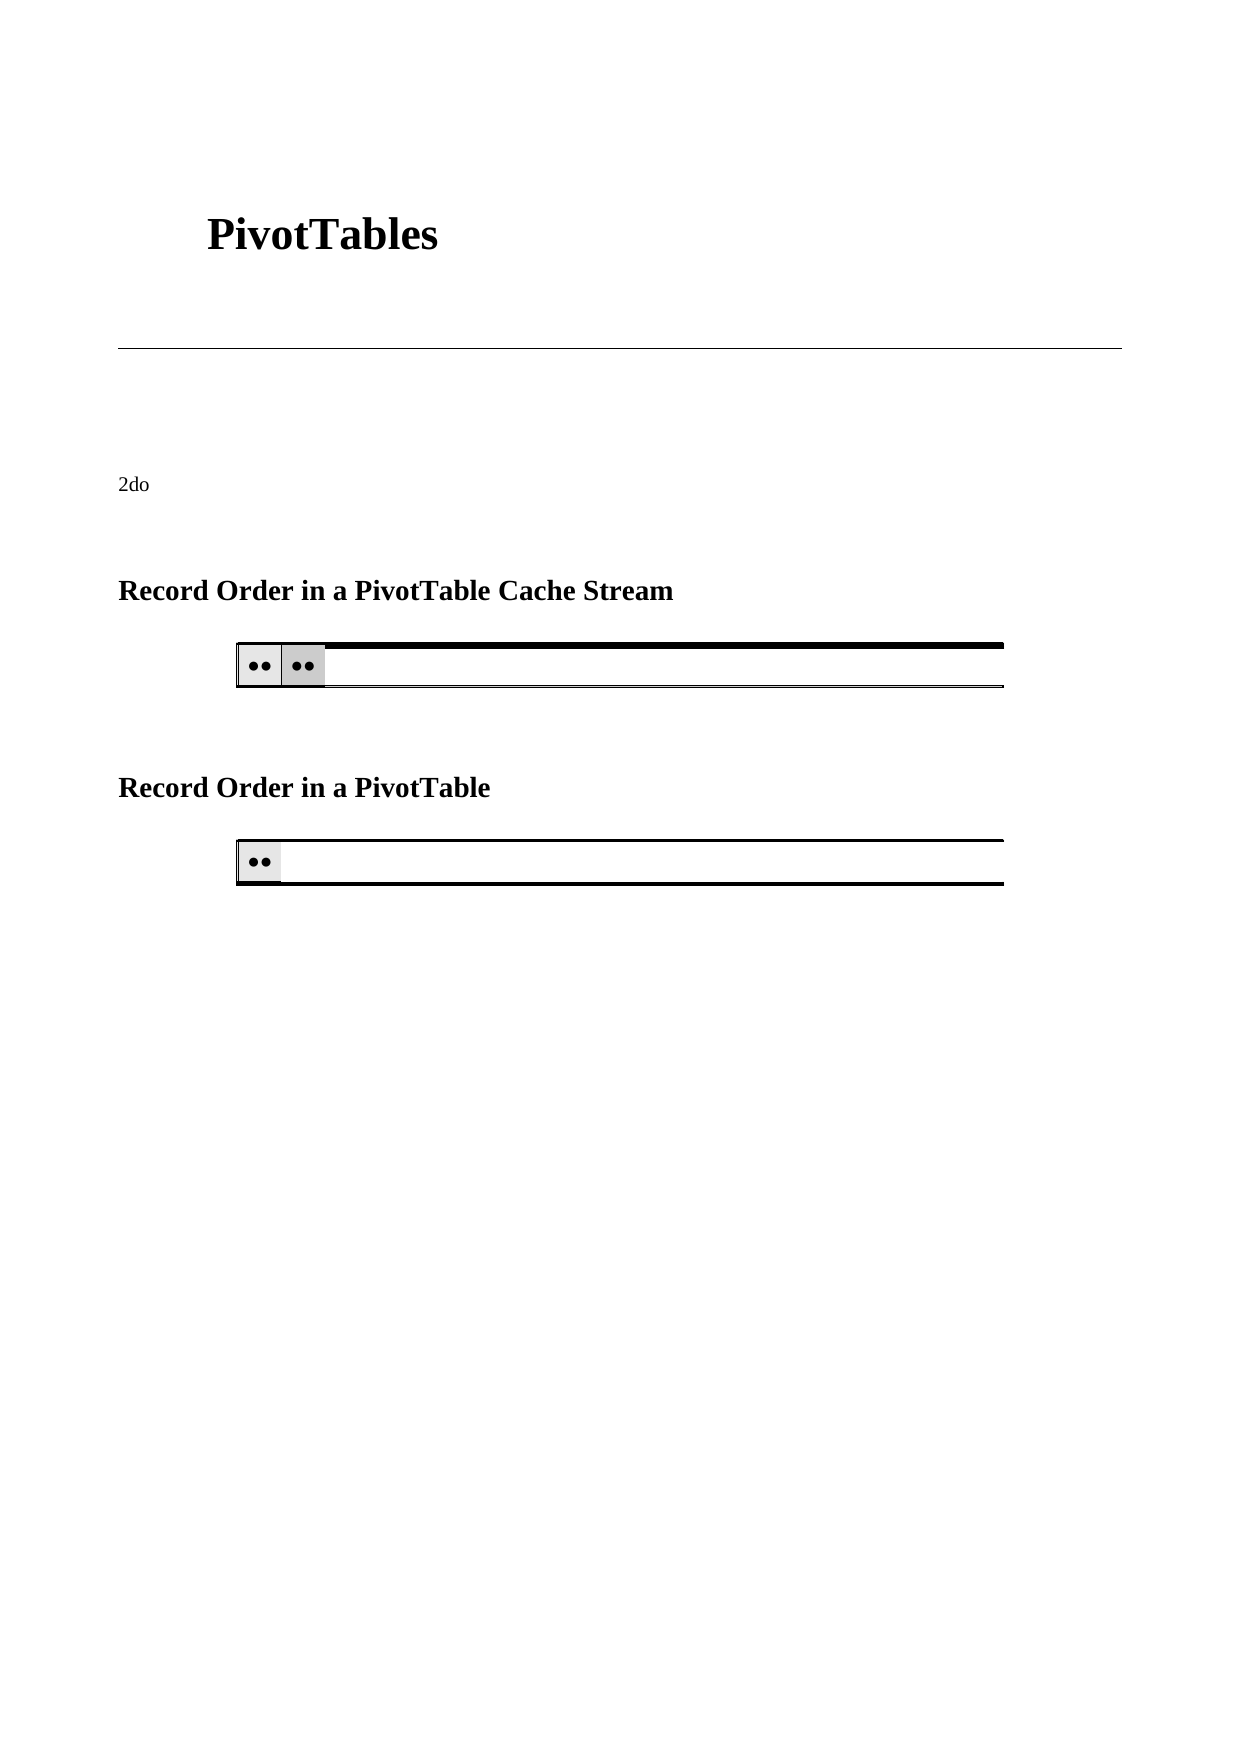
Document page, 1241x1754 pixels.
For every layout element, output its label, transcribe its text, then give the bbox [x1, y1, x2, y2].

table_cell [281, 842, 1004, 882]
table_cell ●● [282, 645, 325, 685]
table_cell ●● [239, 645, 281, 685]
subtitle Record Order in a PivotTable Cache Stream [118, 573, 1122, 607]
text PivotTables [119, 119, 1122, 348]
table_cell [325, 649, 1004, 685]
text 2do [118, 472, 1122, 496]
subtitle Record Order in a PivotTable [118, 770, 1122, 804]
table_cell ●● [239, 842, 281, 881]
